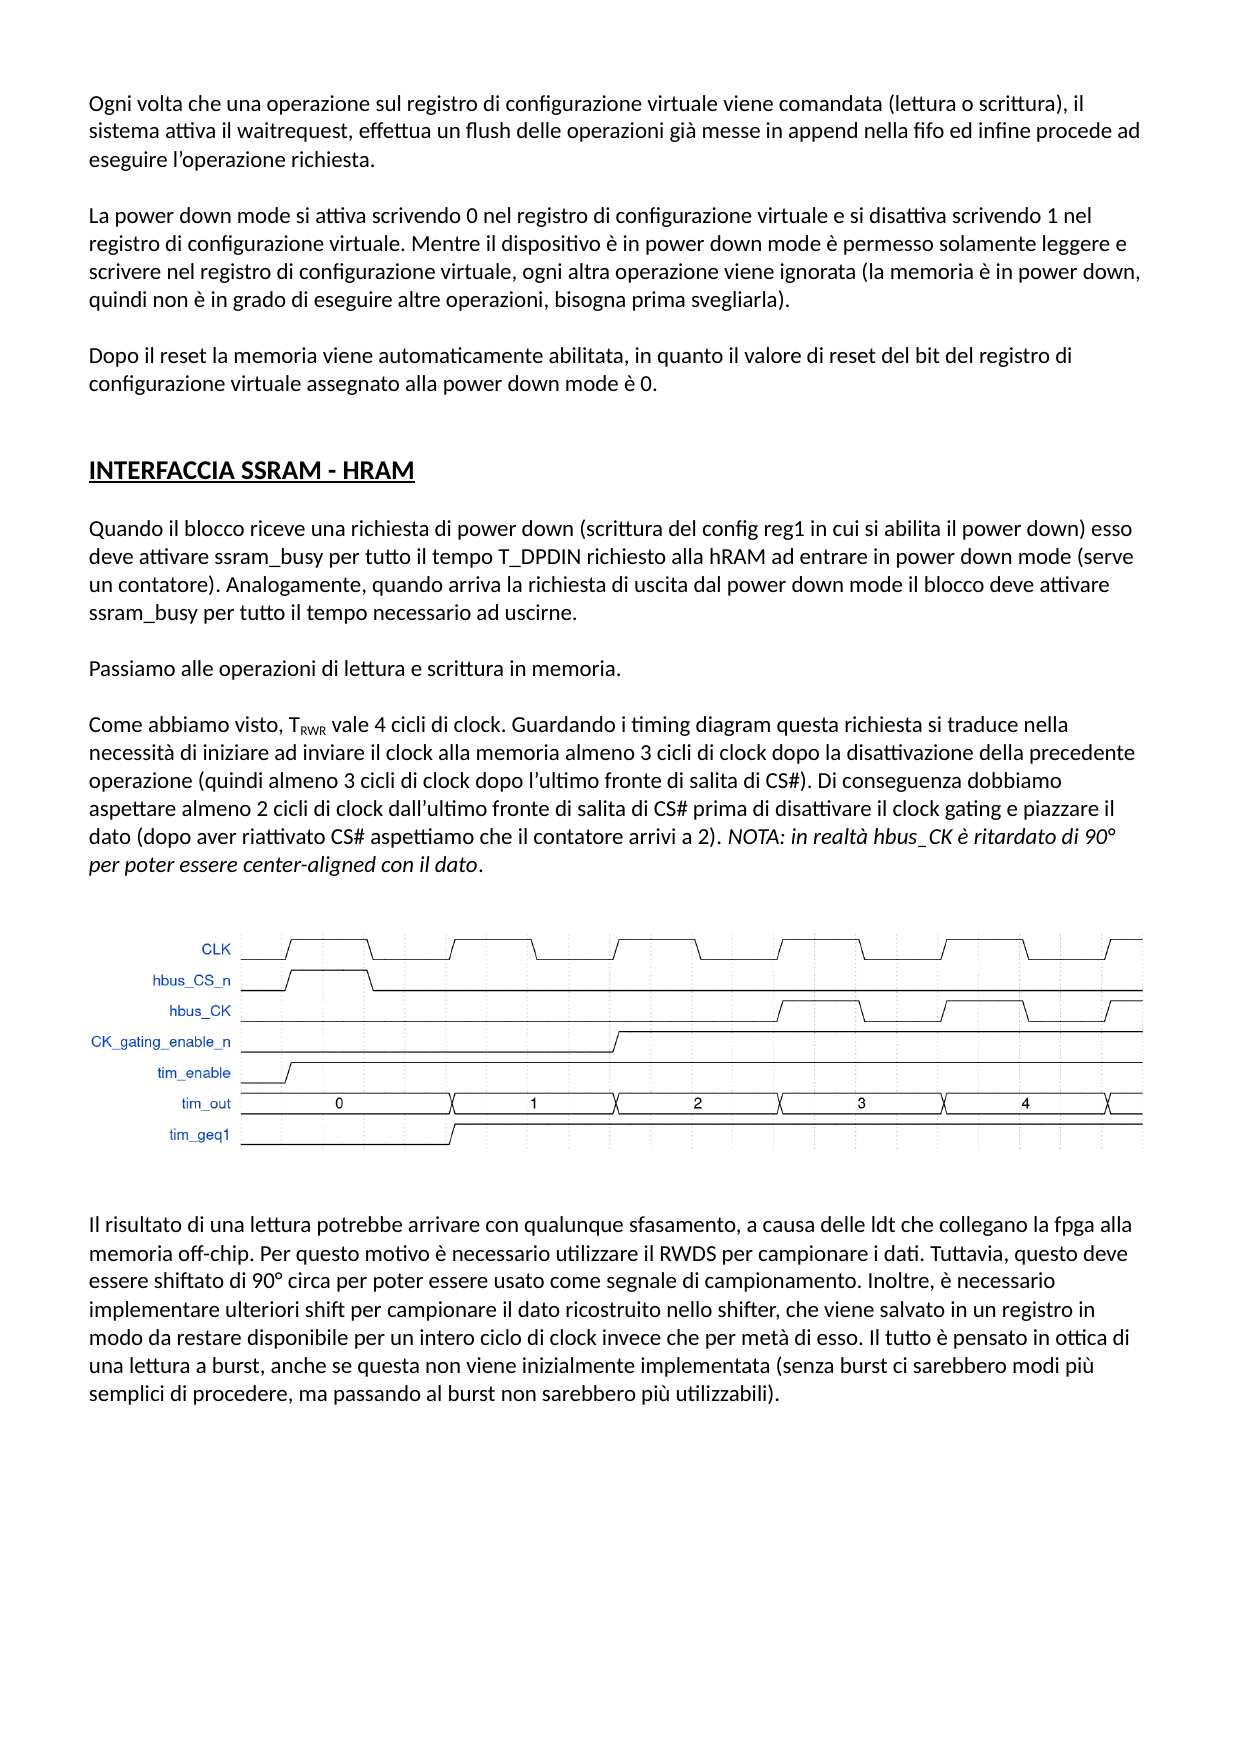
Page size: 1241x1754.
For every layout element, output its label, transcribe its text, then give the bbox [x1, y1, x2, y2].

text Ogni volta che una operazione sul registro di configurazione virtuale viene comandata (lettura o scrittura), il sistema attiva il waitrequest, effettua un flush delle operazioni già messe in append nella fifo ed infine procede ad eseguire l’operazione richiesta. [89, 89, 1152, 173]
text Quando il blocco riceve una richiesta di power down (scrittura del config reg1 in cui si abilita il power down) esso deve attivare ssram_busy per tutto il tempo T_DPDIN richiesto alla hRAM ad entrare in power down mode (serve un contatore). Analogamente, quando arriva la richiesta di uscita dal power down mode il blocco deve attivare ssram_busy per tutto il tempo necessario ad uscirne. [89, 514, 1152, 626]
text La power down mode si attiva scrivendo 0 nel registro di configurazione virtuale e si disattiva scrivendo 1 nel registro di configurazione virtuale. Mentre il dispositivo è in power down mode è permesso solamente leggere e scrivere nel registro di configurazione virtuale, ogni altra operazione viene ignorata (la memoria è in power down, quindi non è in grado di eseguire altre operazioni, bisogna prima svegliarla). [89, 201, 1152, 313]
text INTERFACCIA SSRAM - HRAM [89, 453, 1152, 486]
picture [88, 934, 1152, 1155]
text Passiamo alle operazioni di lettura e scrittura in memoria. [89, 654, 1152, 682]
text Dopo il reset la memoria viene automaticamente abilitata, in quanto il valore di reset del bit del registro di configurazione virtuale assegnato alla power down mode è 0. [89, 341, 1152, 397]
text Come abbiamo visto, TRWR vale 4 cicli di clock. Guardando i timing diagram questa richiesta si traduce nella necessità di iniziare ad inviare il clock alla memoria almeno 3 cicli di clock dopo la disattivazione della precedente operazione (quindi almeno 3 cicli di clock dopo l’ultimo fronte di salita di CS#). Di conseguenza dobbiamo aspettare almeno 2 cicli di clock dall’ultimo fronte di salita di CS# prima di disattivare il clock gating e piazzare il dato (dopo aver riattivato CS# aspettiamo che il contatore arrivi a 2). NOTA: in realtà hbus_CK è ritardato di 90° per poter essere center-aligned con il dato. [89, 710, 1152, 878]
text Il risultato di una lettura potrebbe arrivare con qualunque sfasamento, a causa delle ldt che collegano la fpga alla memoria off-chip. Per questo motivo è necessario utilizzare il RWDS per campionare i dati. Tuttavia, questo deve essere shiftato di 90° circa per poter essere usato come segnale di campionamento. Inoltre, è necessario implementare ulteriori shift per campionare il dato ricostruito nello shifter, che viene salvato in un registro in modo da restare disponibile per un intero ciclo di clock invece che per metà di esso. Il tutto è pensato in ottica di una lettura a burst, anche se questa non viene inizialmente implementata (senza burst ci sarebbero modi più semplici di procedere, ma passando al burst non sarebbero più utilizzabili). [89, 1211, 1152, 1407]
